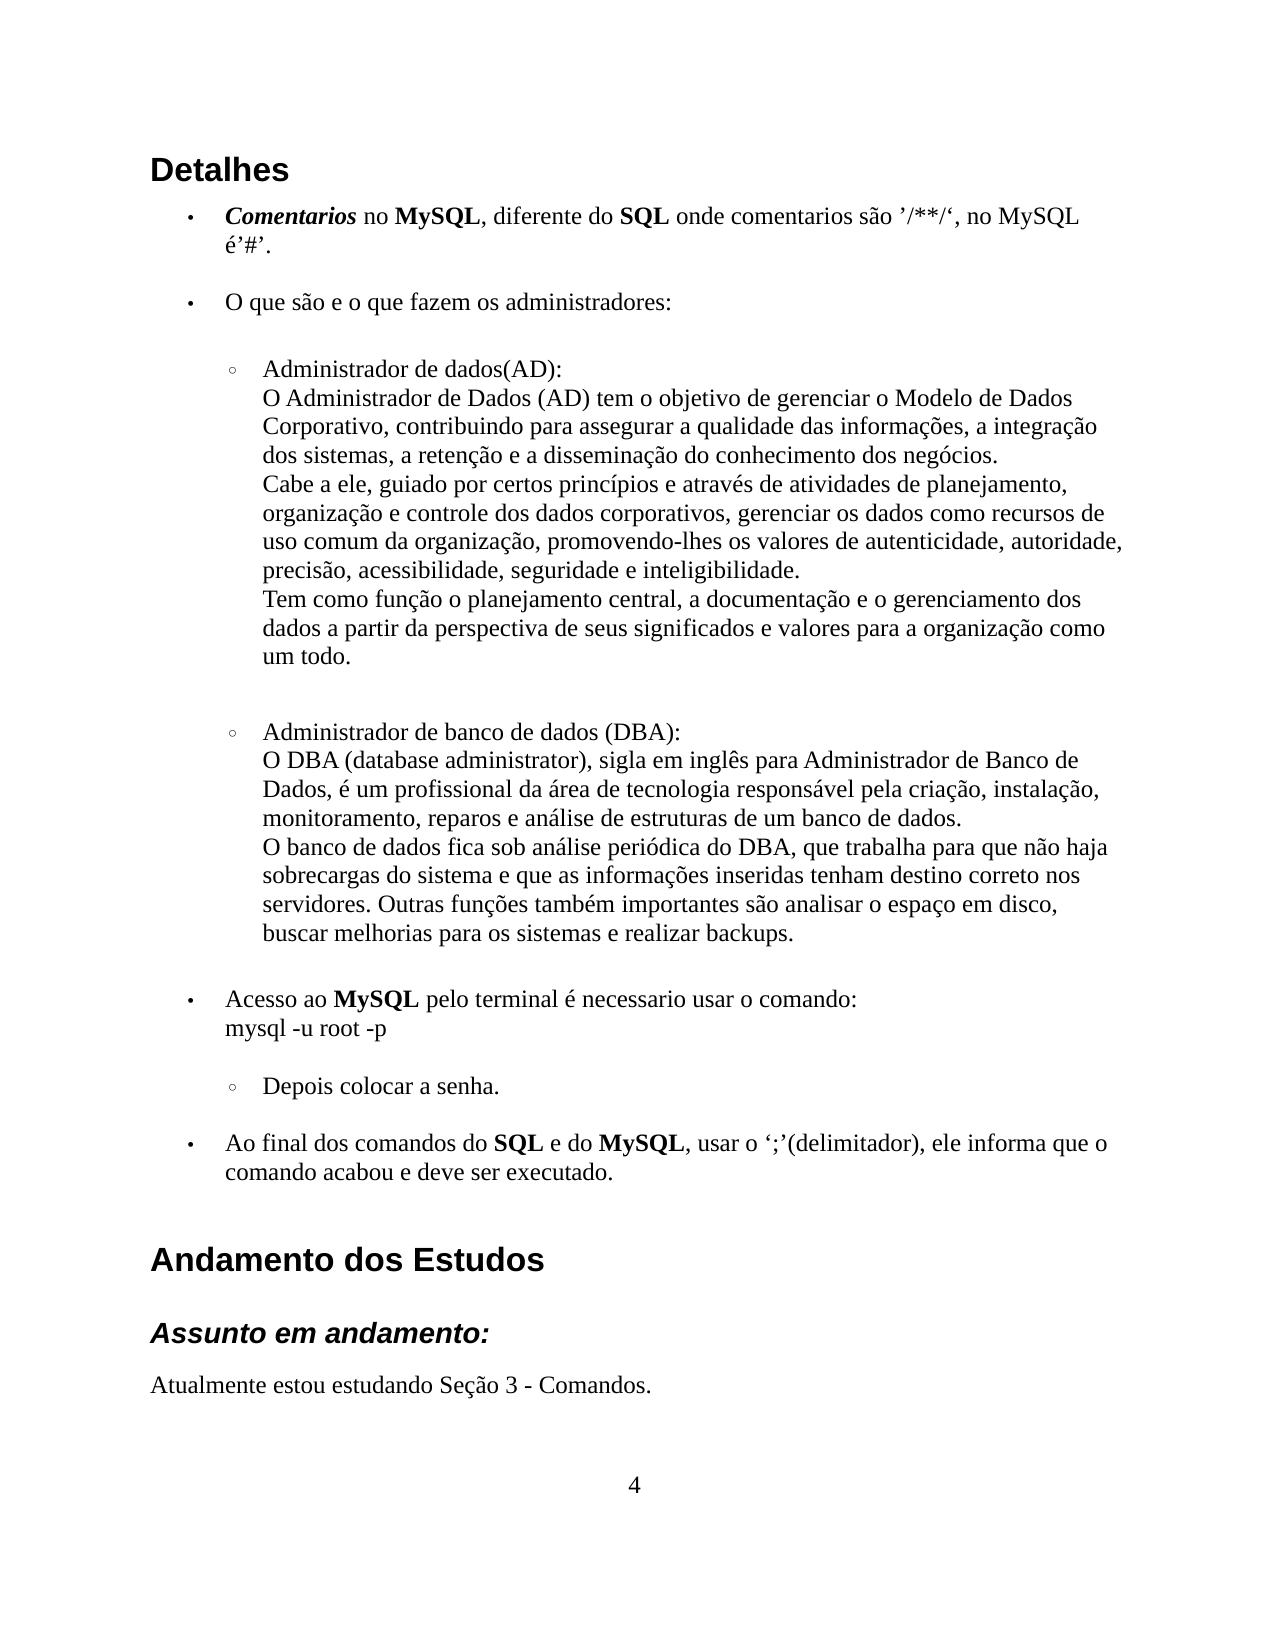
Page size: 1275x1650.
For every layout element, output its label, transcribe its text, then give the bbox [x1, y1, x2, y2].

list Comentarios no MySQL, diferente do SQL onde comentarios são ’/**/‘, no MySQL é’#’. [187, 201, 1125, 287]
subtitle Andamento dos Estudos [150, 1239, 1125, 1278]
list Depois colocar a senha. [225, 1071, 1125, 1128]
subtitle Detalhes [150, 150, 1125, 189]
list O que são e o que fazem os administradores: [187, 287, 1125, 345]
list Administrador de banco de dados (DBA): O DBA (database administrator), sigla em inglês para Administrador de Banco de Dados, é um profissional da área de tecnologia responsável pela criação, instalação, monitoramento, reparos e análise de estruturas de um banco de dados. O banco de dados fica sob análise periódica do DBA, que trabalha para que não haja sobrecargas do sistema e que as informações inseridas tenham destino correto nos servidores. Outras funções também importantes são analisar o espaço em disco, buscar melhorias para os sistemas e realizar backups. [225, 717, 1125, 976]
list Ao final dos comandos do SQL e do MySQL, usar o ‘;’(delimitador), ele informa que o comando acabou e deve ser executado. [187, 1128, 1125, 1186]
text Atualmente estou estudando Seção 3 - Comandos. [150, 1371, 1125, 1428]
list Acesso ao MySQL pelo terminal é necessario usar o comando: mysql -u root -p [187, 984, 1125, 1071]
list Administrador de dados(AD): O Administrador de Dados (AD) tem o objetivo de gerenciar o Modelo de Dados Corporativo, contribuindo para assegurar a qualidade das informações, a integração dos sistemas, a retenção e a disseminação do conhecimento dos negócios. Cabe a ele, guiado por certos princípios e através de atividades de planejamento, organização e controle dos dados corporativos, gerenciar os dados como recursos de uso comum da organização, promovendo-lhes os valores de autenticidade, autoridade, precisão, acessibilidade, seguridade e inteligibilidade. Tem como função o planejamento central, a documentação e o gerenciamento dos dados a partir da perspectiva de seus significados e valores para a organização como um todo. [225, 354, 1125, 699]
subtitle Assunto em andamento: [150, 1316, 1125, 1349]
